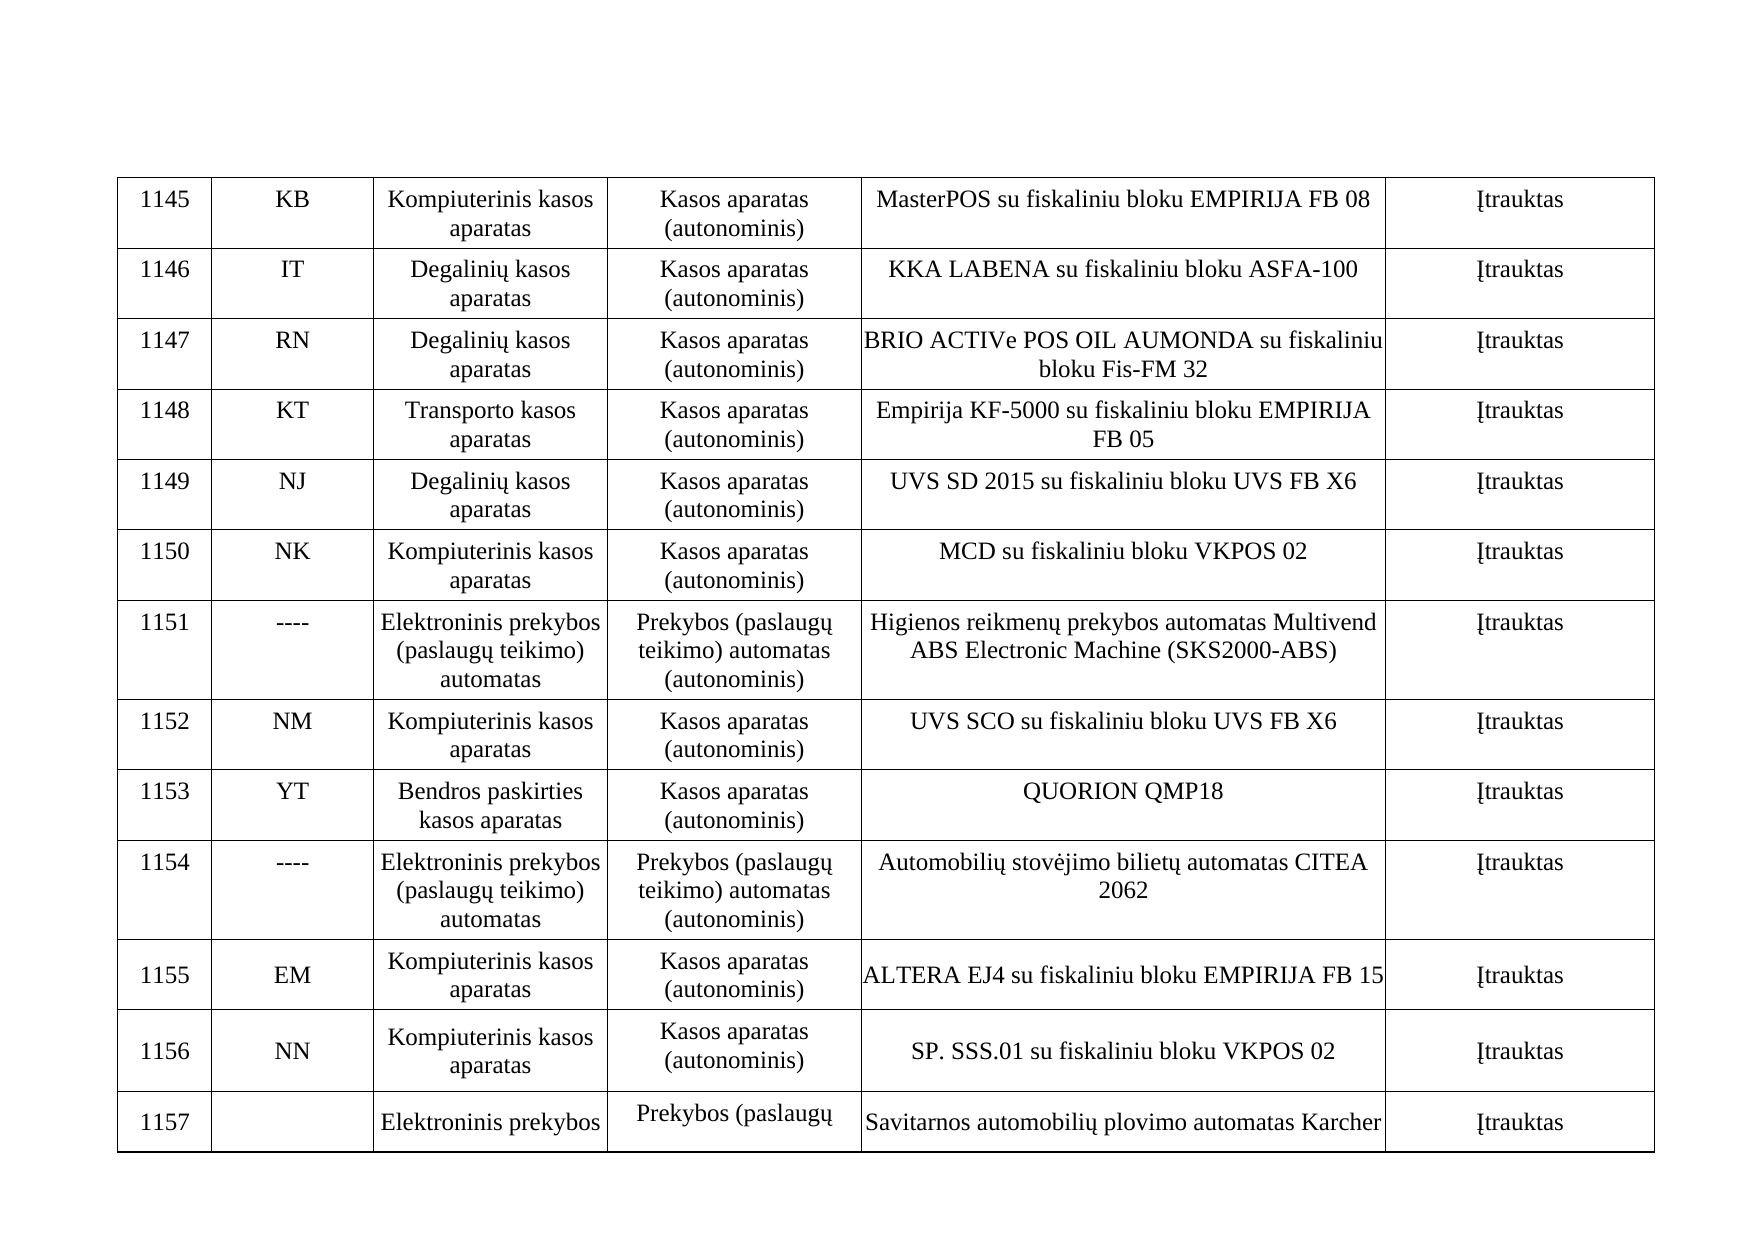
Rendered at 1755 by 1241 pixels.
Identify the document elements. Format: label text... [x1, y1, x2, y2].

table_cell Įtrauktas [1386, 1010, 1654, 1091]
table_cell 1146 [118, 249, 211, 318]
table_cell KKA LABENA su fiskaliniu bloku ASFA-100 [862, 249, 1385, 318]
table_cell Kasos aparatas (autonominis) [608, 1010, 861, 1091]
table_cell Įtrauktas [1386, 178, 1654, 248]
table_cell Degalinių kasos aparatas [374, 319, 607, 388]
table_cell Įtrauktas [1386, 249, 1654, 318]
table_cell Kompiuterinis kasos aparatas [374, 940, 607, 1009]
table_cell Elektroninis prekybos (paslaugų teikimo) automatas [374, 601, 607, 699]
table_cell KB [212, 178, 373, 248]
table_cell MCD su fiskaliniu bloku VKPOS 02 [862, 530, 1385, 600]
table_cell 1148 [118, 390, 211, 459]
table_cell Įtrauktas [1386, 390, 1654, 459]
table_cell Kasos aparatas (autonominis) [608, 319, 861, 388]
table_cell Savitarnos automobilių plovimo automatas Karcher [862, 1092, 1385, 1151]
table_cell Kompiuterinis kasos aparatas [374, 1010, 607, 1091]
table_cell UVS SD 2015 su fiskaliniu bloku UVS FB X6 [862, 460, 1385, 529]
table_cell Higienos reikmenų prekybos automatas Multivend ABS Electronic Machine (SKS2000-ABS) [862, 601, 1385, 699]
table_cell ---- [212, 601, 373, 699]
table_cell Įtrauktas [1386, 319, 1654, 388]
table_cell Kasos aparatas (autonominis) [608, 178, 861, 248]
table_cell Prekybos (paslaugų teikimo) automatas (autonominis) [608, 841, 861, 939]
table_cell Kompiuterinis kasos aparatas [374, 700, 607, 769]
table_cell Įtrauktas [1386, 940, 1654, 1009]
table_cell 1151 [118, 601, 211, 699]
table_cell Transporto kasos aparatas [374, 390, 607, 459]
table_cell BRIO ACTIVe POS OIL AUMONDA su fiskaliniu bloku Fis-FM 32 [862, 319, 1385, 388]
table_cell UVS SCO su fiskaliniu bloku UVS FB X6 [862, 700, 1385, 769]
table_cell Empirija KF-5000 su fiskaliniu bloku EMPIRIJA FB 05 [862, 390, 1385, 459]
table_cell 1149 [118, 460, 211, 529]
table_cell 1147 [118, 319, 211, 388]
table_cell IT [212, 249, 373, 318]
table_cell KT [212, 390, 373, 459]
table_cell 1156 [118, 1010, 211, 1091]
table_cell Automobilių stovėjimo bilietų automatas CITEA 2062 [862, 841, 1385, 939]
table_cell Elektroninis prekybos (paslaugų teikimo) automatas [374, 841, 607, 939]
table_cell 1153 [118, 770, 211, 840]
table_cell 1157 [118, 1092, 211, 1151]
table_cell Degalinių kasos aparatas [374, 460, 607, 529]
table_cell Kasos aparatas (autonominis) [608, 940, 861, 1009]
table_cell Kompiuterinis kasos aparatas [374, 530, 607, 600]
table_cell ALTERA EJ4 su fiskaliniu bloku EMPIRIJA FB 15 [862, 940, 1385, 1009]
table_cell [212, 1092, 373, 1151]
table_cell Kompiuterinis kasos aparatas [374, 178, 607, 248]
table_cell NM [212, 700, 373, 769]
table_cell Kasos aparatas (autonominis) [608, 700, 861, 769]
table_cell Įtrauktas [1386, 770, 1654, 840]
table_cell NJ [212, 460, 373, 529]
table_cell Įtrauktas [1386, 700, 1654, 769]
table_cell NN [212, 1010, 373, 1091]
table_cell Bendros paskirties kasos aparatas [374, 770, 607, 840]
table_cell Prekybos (paslaugų teikimo) automatas (autonominis) [608, 601, 861, 699]
table_cell SP. SSS.01 su fiskaliniu bloku VKPOS 02 [862, 1010, 1385, 1091]
table_cell Kasos aparatas (autonominis) [608, 390, 861, 459]
table_cell ---- [212, 841, 373, 939]
table_cell Įtrauktas [1386, 601, 1654, 699]
table_cell Kasos aparatas (autonominis) [608, 460, 861, 529]
table_cell YT [212, 770, 373, 840]
table_cell QUORION QMP18 [862, 770, 1385, 840]
table_cell Įtrauktas [1386, 841, 1654, 939]
table_cell 1152 [118, 700, 211, 769]
table_cell 1150 [118, 530, 211, 600]
table_cell Kasos aparatas (autonominis) [608, 530, 861, 600]
table_cell Įtrauktas [1386, 1092, 1654, 1151]
table_cell RN [212, 319, 373, 388]
table_cell Prekybos (paslaugų [608, 1092, 861, 1151]
table_cell 1154 [118, 841, 211, 939]
table_cell 1155 [118, 940, 211, 1009]
table_cell Kasos aparatas (autonominis) [608, 249, 861, 318]
table_cell 1145 [118, 178, 211, 248]
table_cell Įtrauktas [1386, 460, 1654, 529]
table_cell NK [212, 530, 373, 600]
table_cell EM [212, 940, 373, 1009]
table_cell MasterPOS su fiskaliniu bloku EMPIRIJA FB 08 [862, 178, 1385, 248]
table_cell Degalinių kasos aparatas [374, 249, 607, 318]
table_cell Kasos aparatas (autonominis) [608, 770, 861, 840]
table_cell Įtrauktas [1386, 530, 1654, 600]
table_cell Elektroninis prekybos [374, 1092, 607, 1151]
